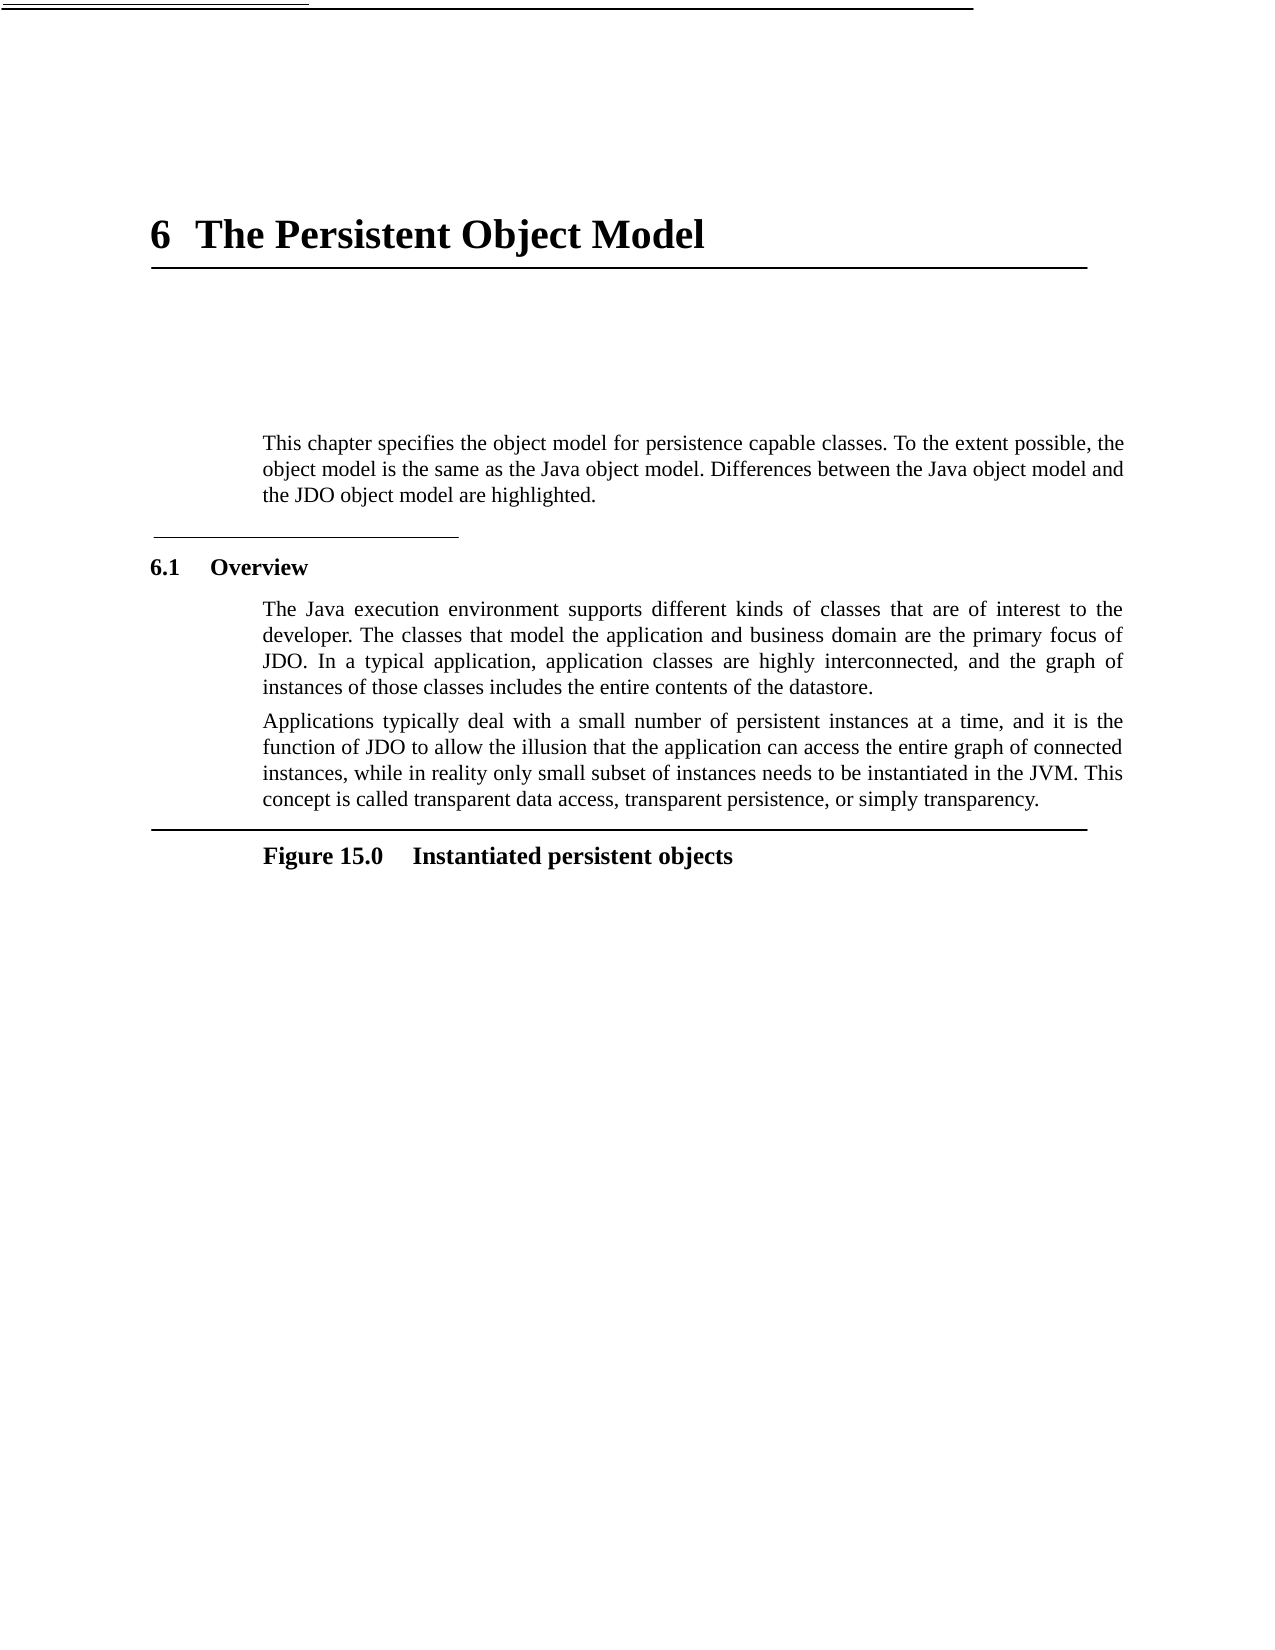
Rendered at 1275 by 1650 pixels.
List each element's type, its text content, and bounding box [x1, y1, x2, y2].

text The Java execution environment supports different kinds of classes that are of interest to the developer. The classes that model the application and business domain are the primary focus of JDO. In a typical application, application classes are highly interconnected, and the graph of instances of those classes includes the entire contents of the datastore. [262, 595, 1125, 699]
subtitle The Persistent Object Model [150, 210, 1125, 258]
text Applications typically deal with a small number of persistent instances at a time, and it is the function of JDO to allow the illusion that the application can access the entire graph of connected instances, while in reality only small subset of instances needs to be instantiated in the JVM. This concept is called transparent data access, transparent persistence, or simply transparency. [262, 707, 1125, 812]
text Figure 15.0 Instantiated persistent objects [262, 841, 1125, 869]
subtitle Overview [150, 553, 1125, 580]
text This chapter specifies the object model for persistence capable classes. To the extent possible, the object model is the same as the Java object model. Differences between the Java object model and the JDO object model are highlighted. [262, 429, 1125, 507]
